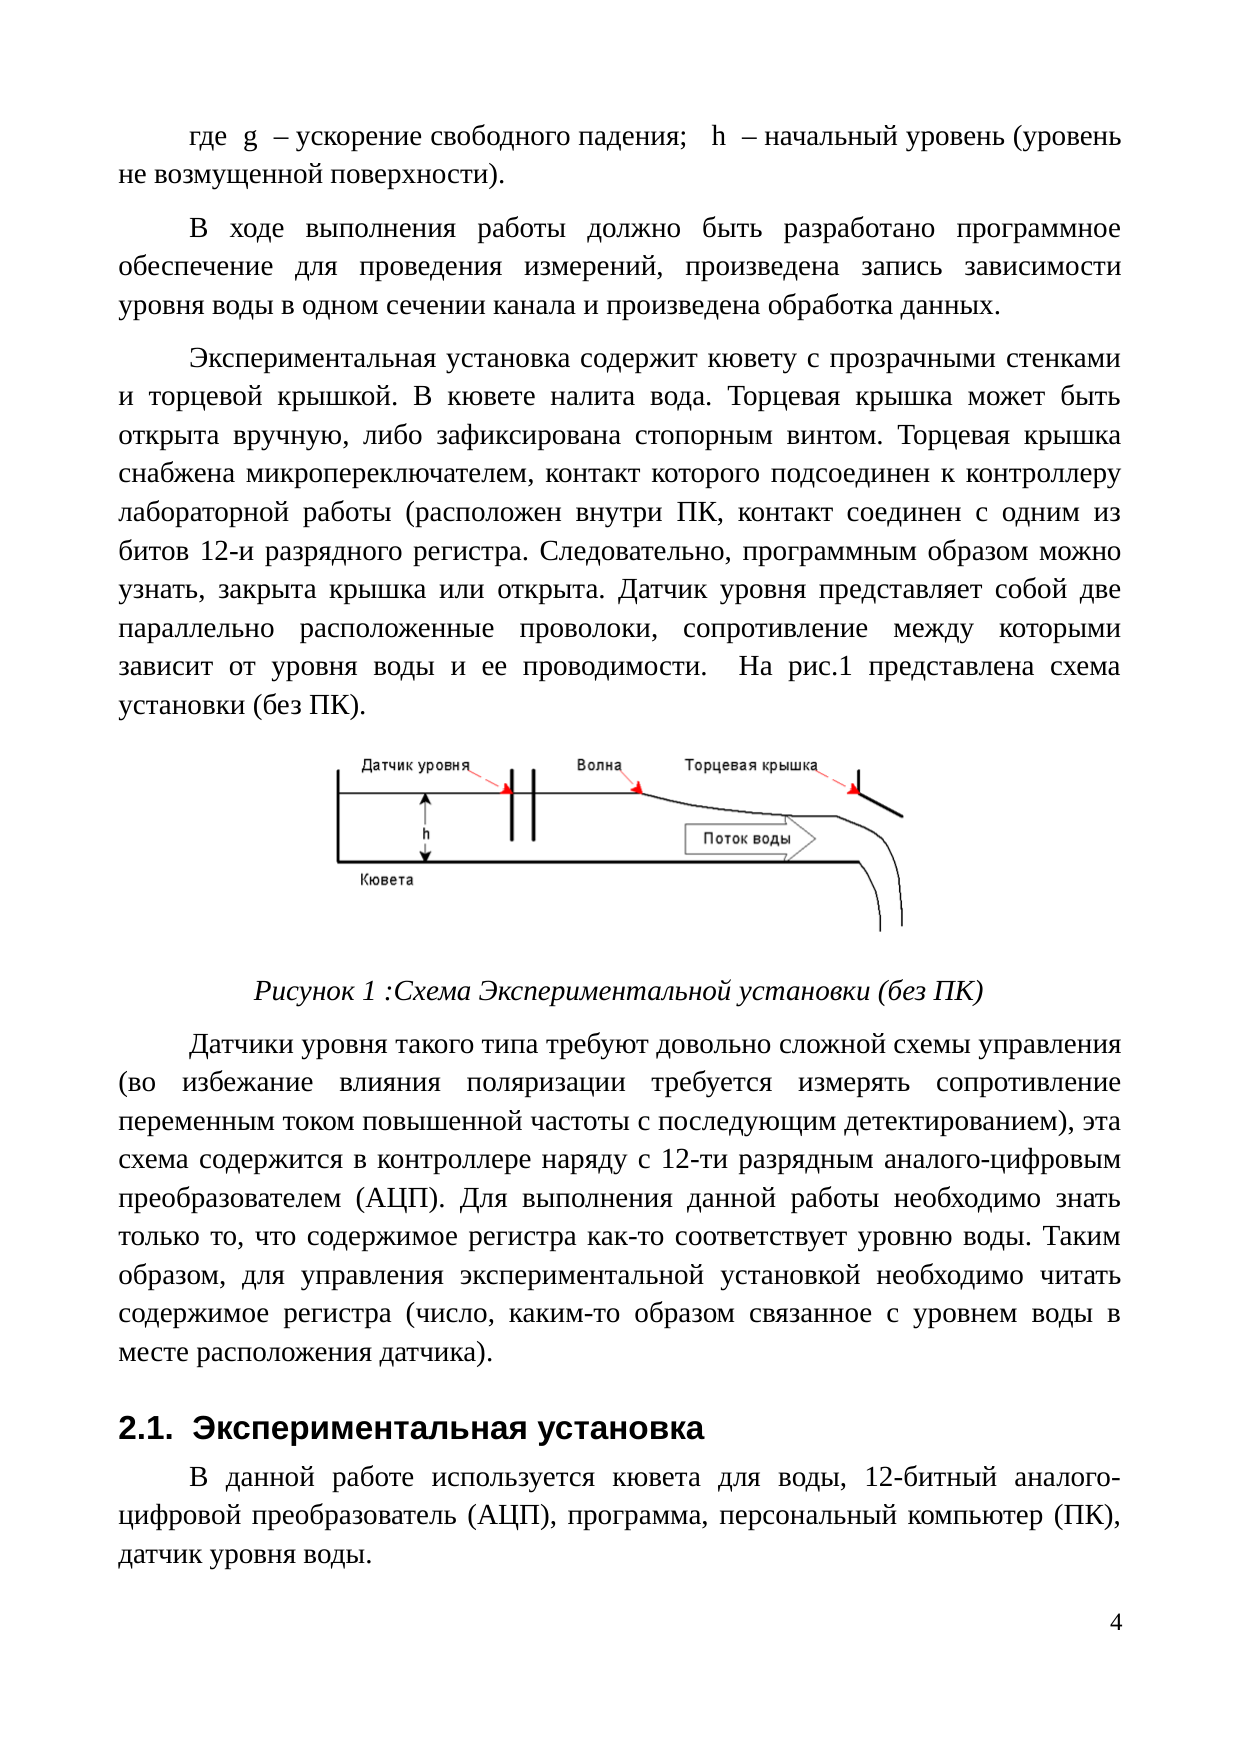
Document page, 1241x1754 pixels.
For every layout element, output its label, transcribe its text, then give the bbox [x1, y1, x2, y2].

text Рисунок 1 :Схема Экспериментальной установки (без ПК) [118, 973, 1122, 1006]
text где g – ускорение свободного падения; h – начальный уровень (уровень не возмущенной поверхности). [118, 118, 1122, 190]
text В ходе выполнения работы должно быть разработано программное обеспечение для проведения измерений, произведена запись зависимости уровня воды в одном сечении канала и произведена обработка данных. [118, 210, 1122, 320]
text В данной работе используется кювета для воды, 12-битный аналого-цифровой преобразователь (АЦП), программа, персональный компьютер (ПК), датчик уровня воды. [118, 1459, 1122, 1569]
text Экспериментальная установка содержит кювету с прозрачными стенками и торцевой крышкой. В кювете налита вода. Торцевая крышка может быть открыта вручную, либо зафиксирована стопорным винтом. Торцевая крышка снабжена микропереключателем, контакт которого подсоединен к контроллеру лабораторной работы (расположен внутри ПК, контакт соединен с одним из битов 12-и разрядного регистра. Следовательно, программным образом можно узнать, закрыта крышка или открыта. Датчик уровня представляет собой две параллельно расположенные проволоки, сопротивление между которыми зависит от уровня воды и ее проводимости. На рис.1 представлена схема установки (без ПК). [118, 340, 1122, 720]
text Датчики уровня такого типа требуют довольно сложной схемы управления (во избежание влияния поляризации требуется измерять сопротивление переменным током повышенной частоты с последующим детектированием), эта схема содержится в контроллере наряду с 12-ти разрядным аналого-цифровым преобразователем (АЦП). Для выполнения данной работы необходимо знать только то, что содержимое регистра как-то соответствует уровню воды. Таким образом, для управления экспериментальной установкой необходимо читать содержимое регистра (число, каким-то образом связанное с уровнем воды в месте расположения датчика). [118, 1026, 1122, 1368]
picture [320, 740, 920, 953]
subtitle Экспериментальная установка [118, 1408, 1122, 1446]
